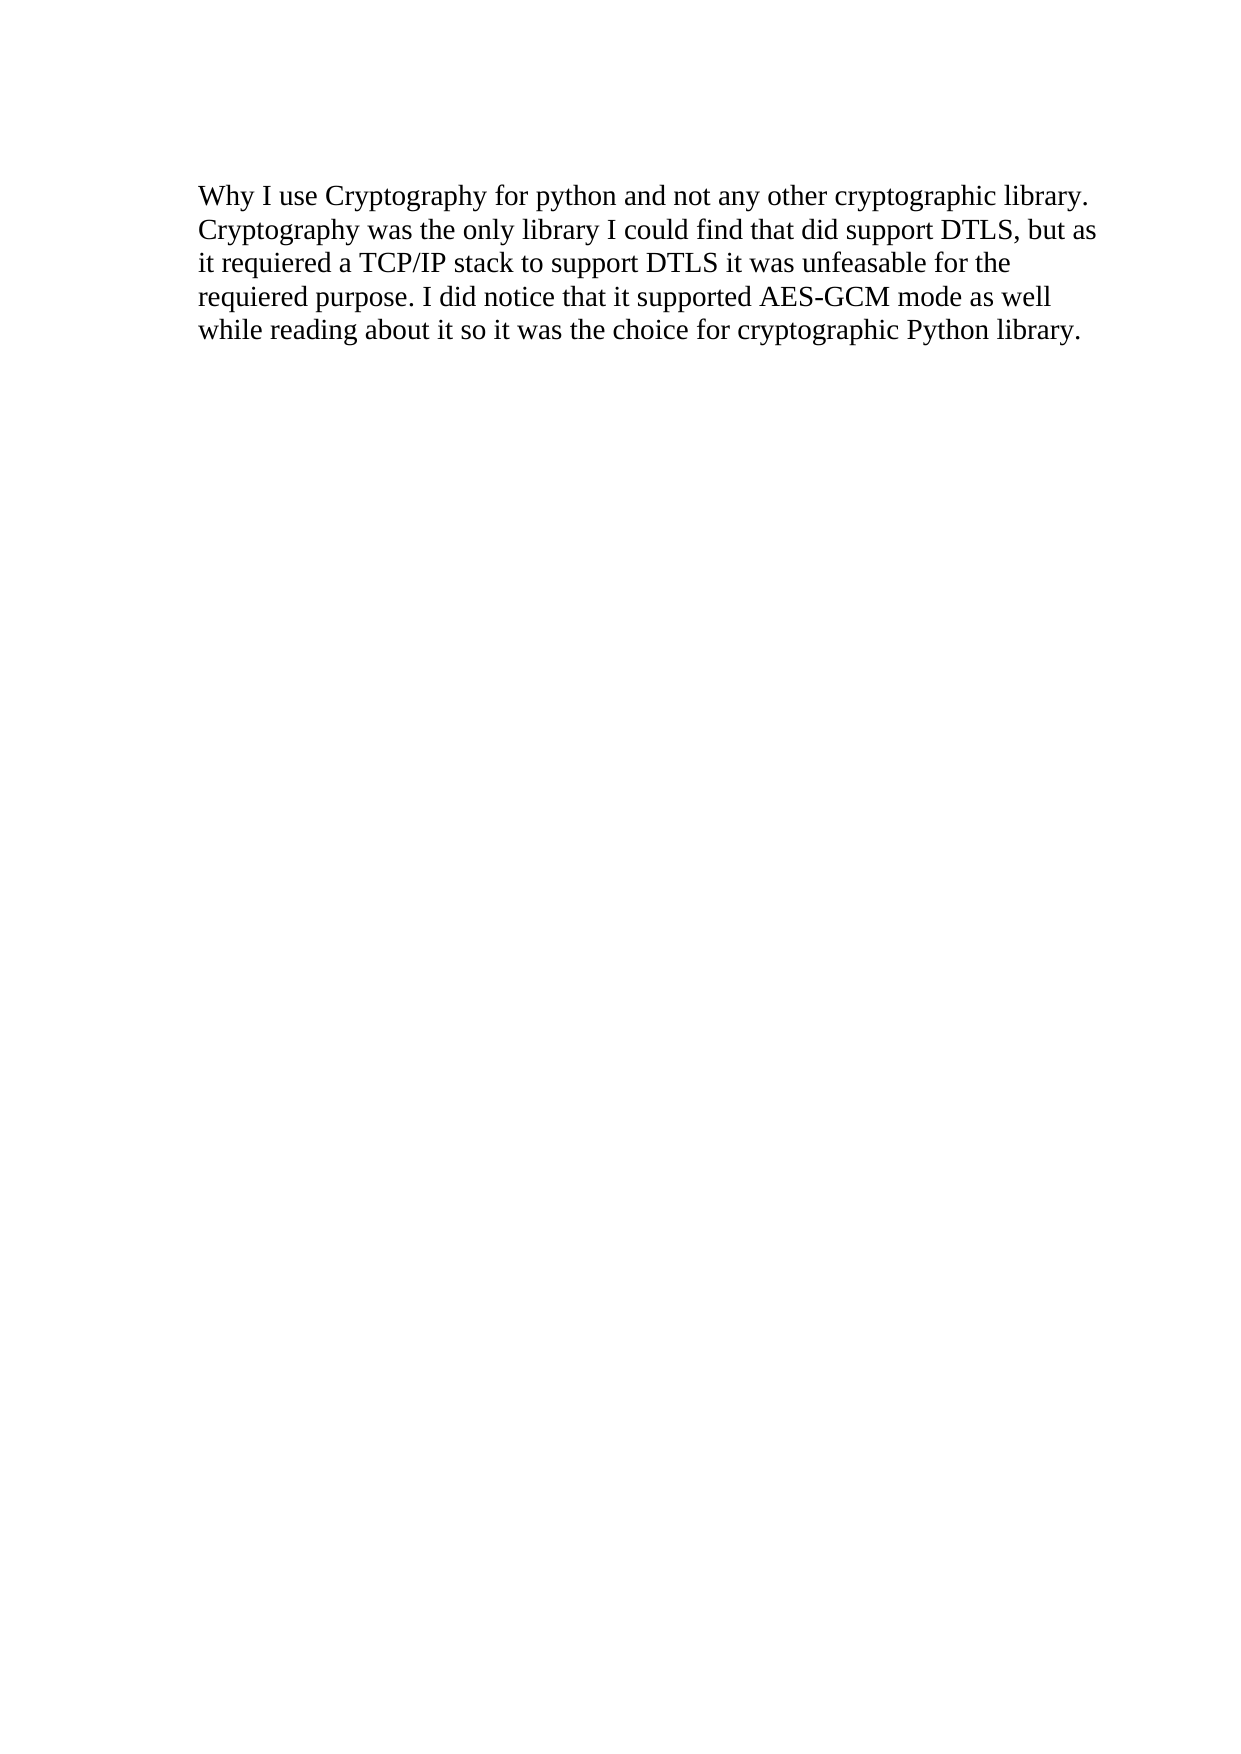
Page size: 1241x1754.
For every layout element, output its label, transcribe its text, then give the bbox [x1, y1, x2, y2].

text Why I use Cryptography for python and not any other cryptographic library. [198, 178, 1119, 212]
text Cryptography was the only library I could find that did support DTLS, but as it requiered a TCP/IP stack to support DTLS it was unfeasable for the requiered purpose. I did notice that it supported AES-GCM mode as well while reading about it so it was the choice for cryptographic Python library. [198, 212, 1119, 346]
